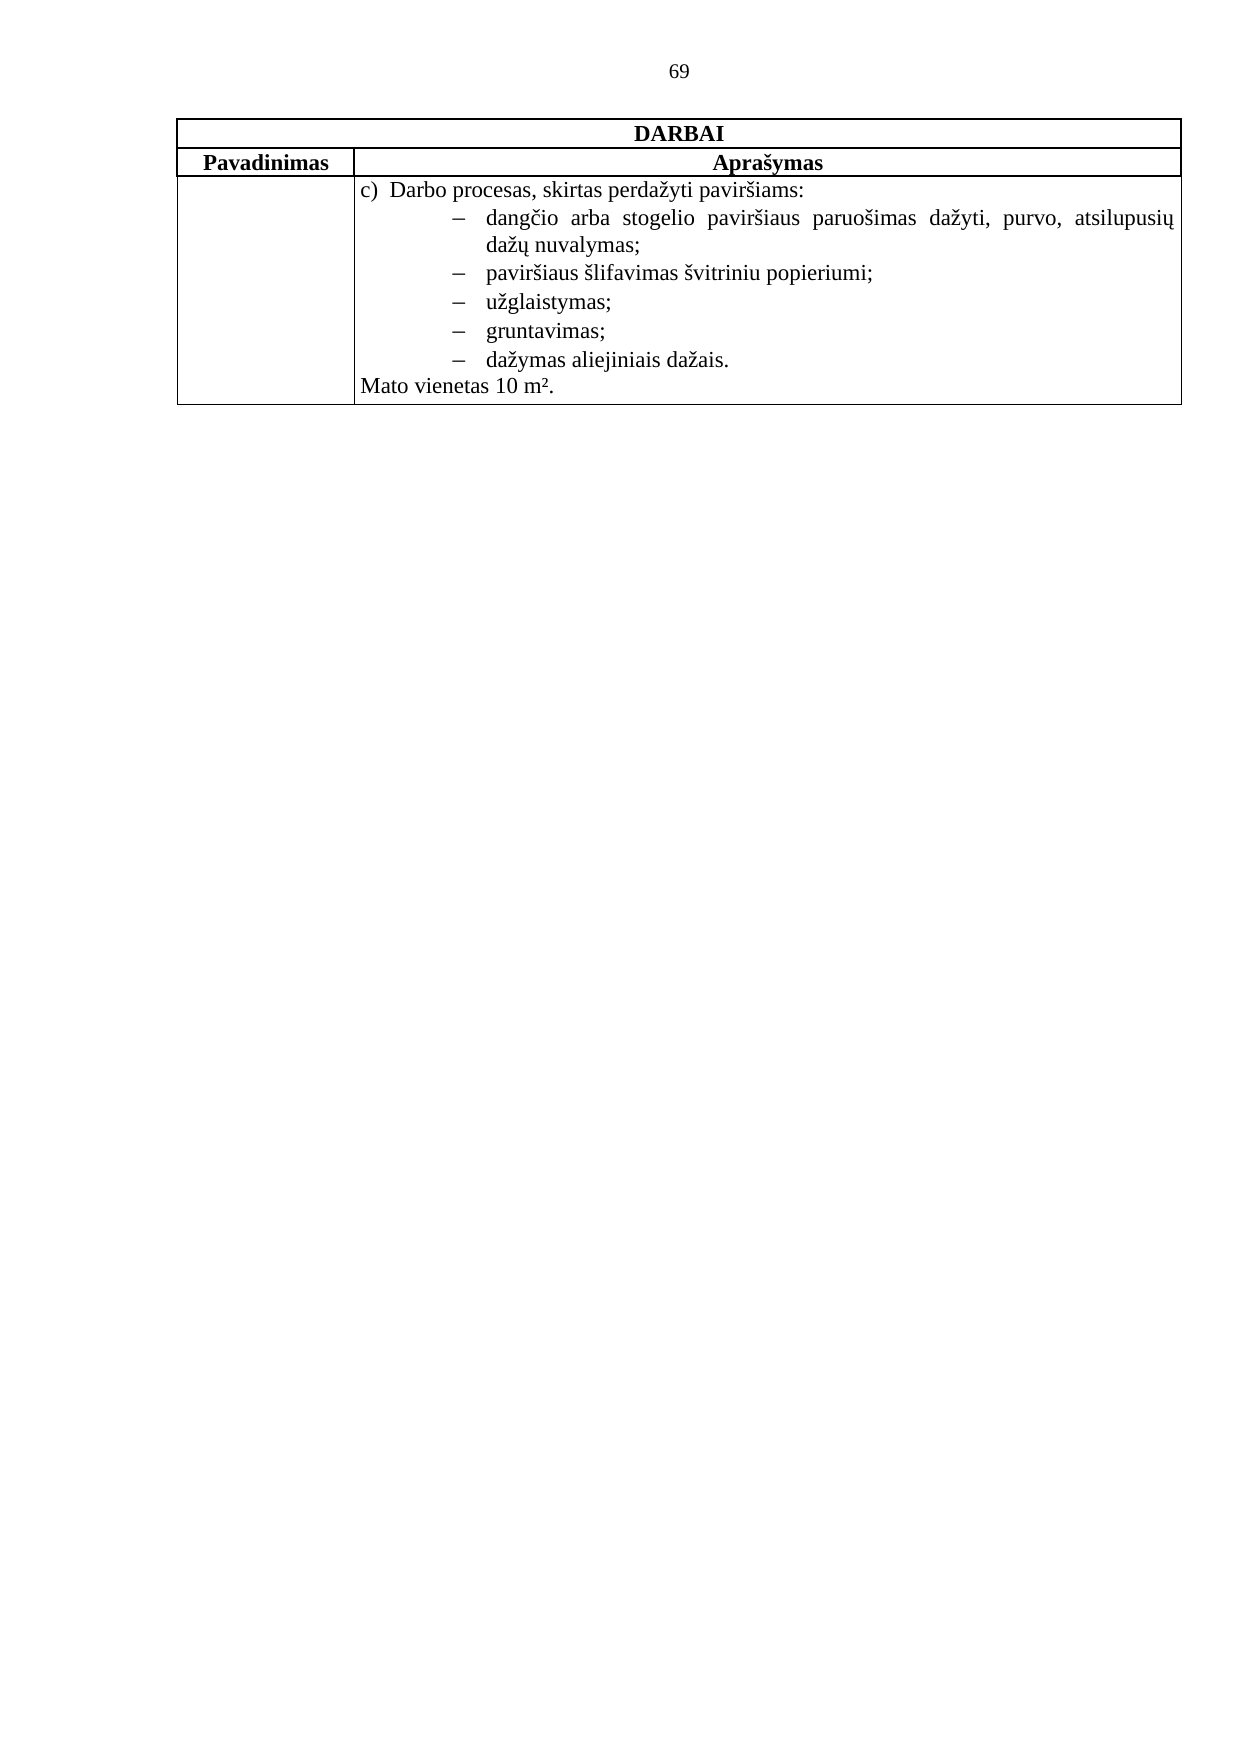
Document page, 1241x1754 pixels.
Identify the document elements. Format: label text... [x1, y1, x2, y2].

table_cell Aprašymas [355, 149, 1180, 175]
table_cell Pavadinimas [178, 149, 353, 175]
table_cell c) Darbo procesas, skirtas perdažyti paviršiams: – dangčio arba stogelio paviršiaus paruošimas dažyti, purvo, atsilupusių dažų nuvalymas; – paviršiaus šlifavimas švitriniu popieriumi; – užglaistymas; – gruntavimas; – dažymas aliejiniais dažais. Mato vienetas 10 m². [355, 177, 1181, 404]
table_cell [178, 177, 354, 404]
table_header DARBAI [178, 120, 1180, 147]
